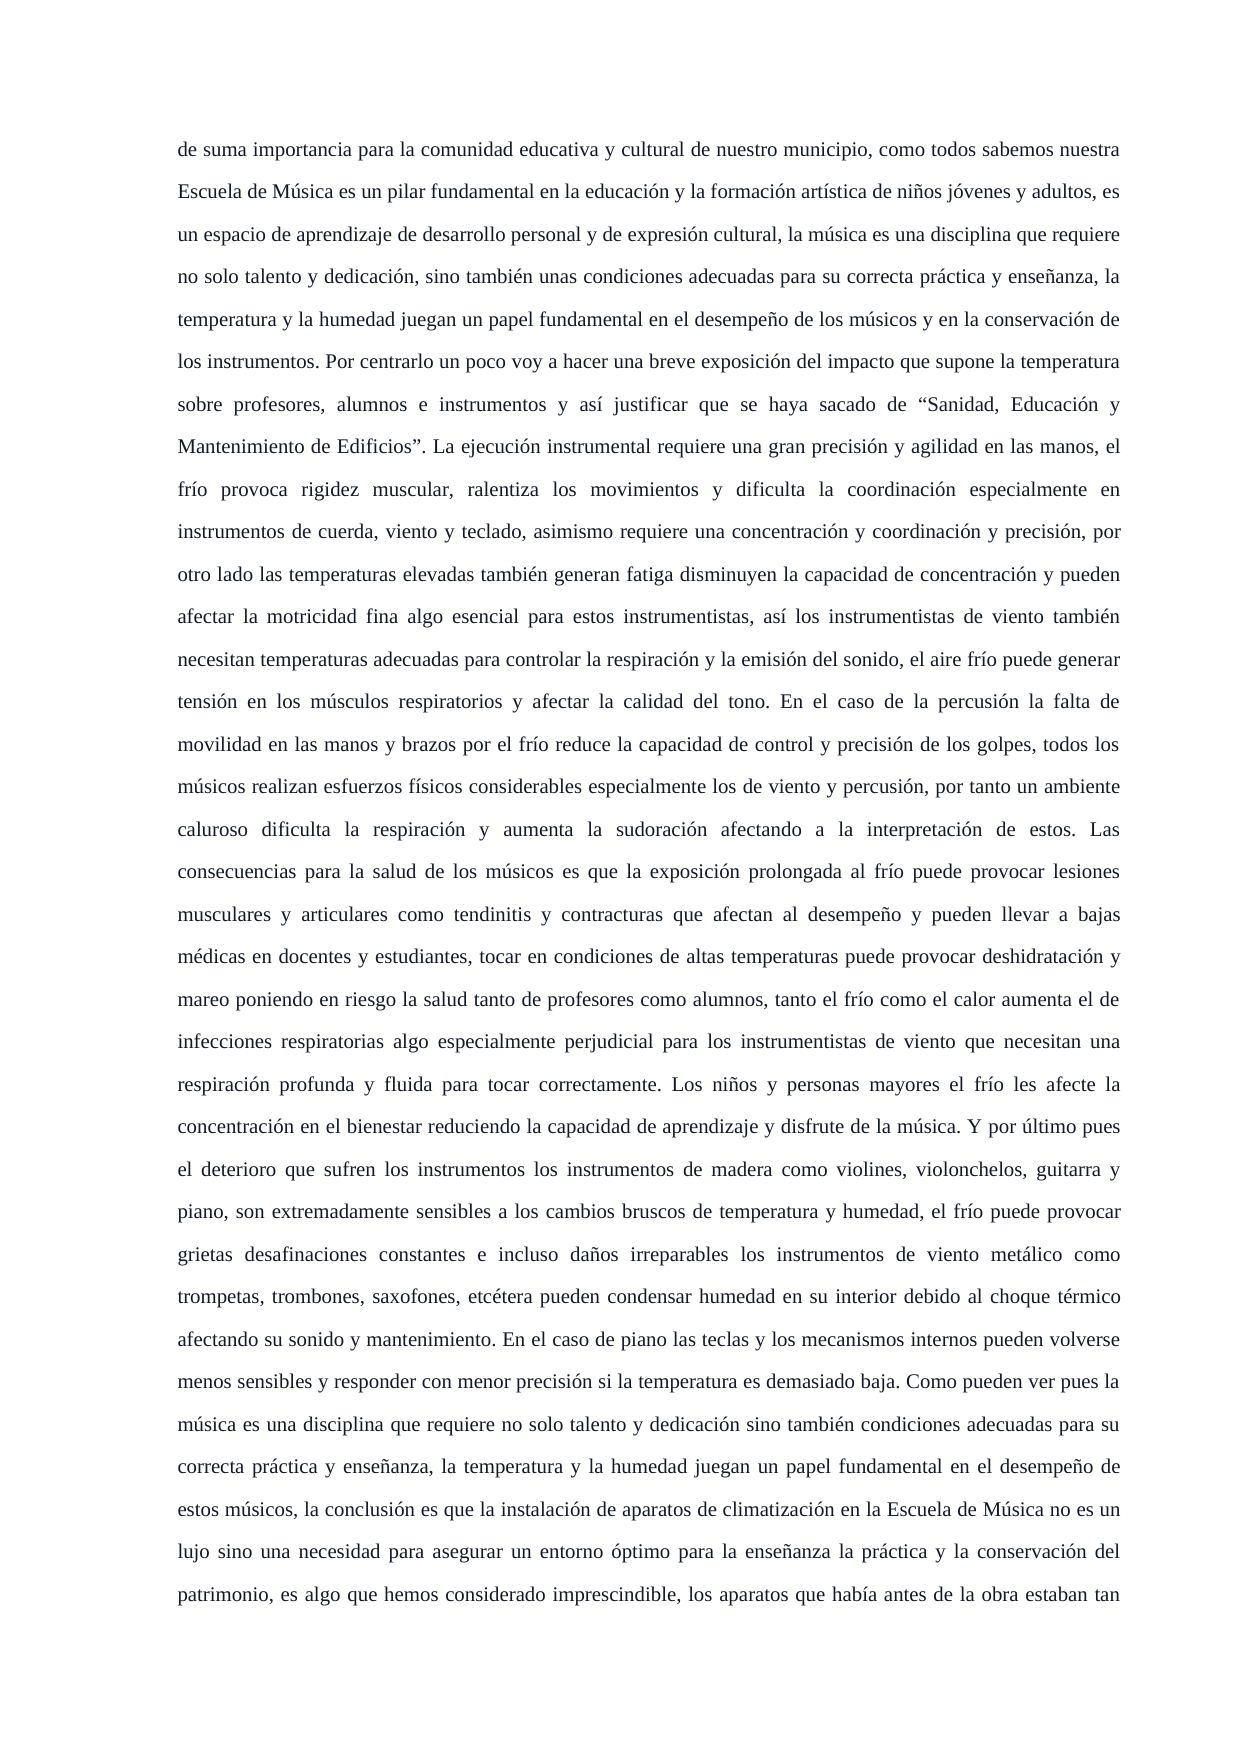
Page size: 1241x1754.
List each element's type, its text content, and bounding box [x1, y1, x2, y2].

text de suma importancia para la comunidad educativa y cultural de nuestro municipio, como todos sabemos nuestra Escuela de Música es un pilar fundamental en la educación y la formación artística de niños jóvenes y adultos, es un espacio de aprendizaje de desarrollo personal y de expresión cultural, la música es una disciplina que requiere no solo talento y dedicación, sino también unas condiciones adecuadas para su correcta práctica y enseñanza, la temperatura y la humedad juegan un papel fundamental en el desempeño de los músicos y en la conservación de los instrumentos. Por centrarlo un poco voy a hacer una breve exposición del impacto que supone la temperatura sobre profesores, alumnos e instrumentos y así justificar que se haya sacado de “Sanidad, Educación y Mantenimiento de Edificios”. La ejecución instrumental requiere una gran precisión y agilidad en las manos, el frío provoca rigidez muscular, ralentiza los movimientos y dificulta la coordinación especialmente en instrumentos de cuerda, viento y teclado, asimismo requiere una concentración y coordinación y precisión, por otro lado las temperaturas elevadas también generan fatiga disminuyen la capacidad de concentración y pueden afectar la motricidad fina algo esencial para estos instrumentistas, así los instrumentistas de viento también necesitan temperaturas adecuadas para controlar la respiración y la emisión del sonido, el aire frío puede generar tensión en los músculos respiratorios y afectar la calidad del tono. En el caso de la percusión la falta de movilidad en las manos y brazos por el frío reduce la capacidad de control y precisión de los golpes, todos los músicos realizan esfuerzos físicos considerables especialmente los de viento y percusión, por tanto un ambiente caluroso dificulta la respiración y aumenta la sudoración afectando a la interpretación de estos. Las consecuencias para la salud de los músicos es que la exposición prolongada al frío puede provocar lesiones musculares y articulares como tendinitis y contracturas que afectan al desempeño y pueden llevar a bajas médicas en docentes y estudiantes, tocar en condiciones de altas temperaturas puede provocar deshidratación y mareo poniendo en riesgo la salud tanto de profesores como alumnos, tanto el frío como el calor aumenta el de infecciones respiratorias algo especialmente perjudicial para los instrumentistas de viento que necesitan una respiración profunda y fluida para tocar correctamente. Los niños y personas mayores el frío les afecte la concentración en el bienestar reduciendo la capacidad de aprendizaje y disfrute de la música. Y por último pues el deterioro que sufren los instrumentos los instrumentos de madera como violines, violonchelos, guitarra y piano, son extremadamente sensibles a los cambios bruscos de temperatura y humedad, el frío puede provocar grietas desafinaciones constantes e incluso daños irreparables los instrumentos de viento metálico como trompetas, trombones, saxofones, etcétera pueden condensar humedad en su interior debido al choque térmico afectando su sonido y mantenimiento. En el caso de piano las teclas y los mecanismos internos pueden volverse menos sensibles y responder con menor precisión si la temperatura es demasiado baja. Como pueden ver pues la música es una disciplina que requiere no solo talento y dedicación sino también condiciones adecuadas para su correcta práctica y enseñanza, la temperatura y la humedad juegan un papel fundamental en el desempeño de estos músicos, la conclusión es que la instalación de aparatos de climatización en la Escuela de Música no es un lujo sino una necesidad para asegurar un entorno óptimo para la enseñanza la práctica y la conservación del patrimonio, es algo que hemos considerado imprescindible, los aparatos que había antes de la obra estaban tan [177, 118, 1122, 1606]
